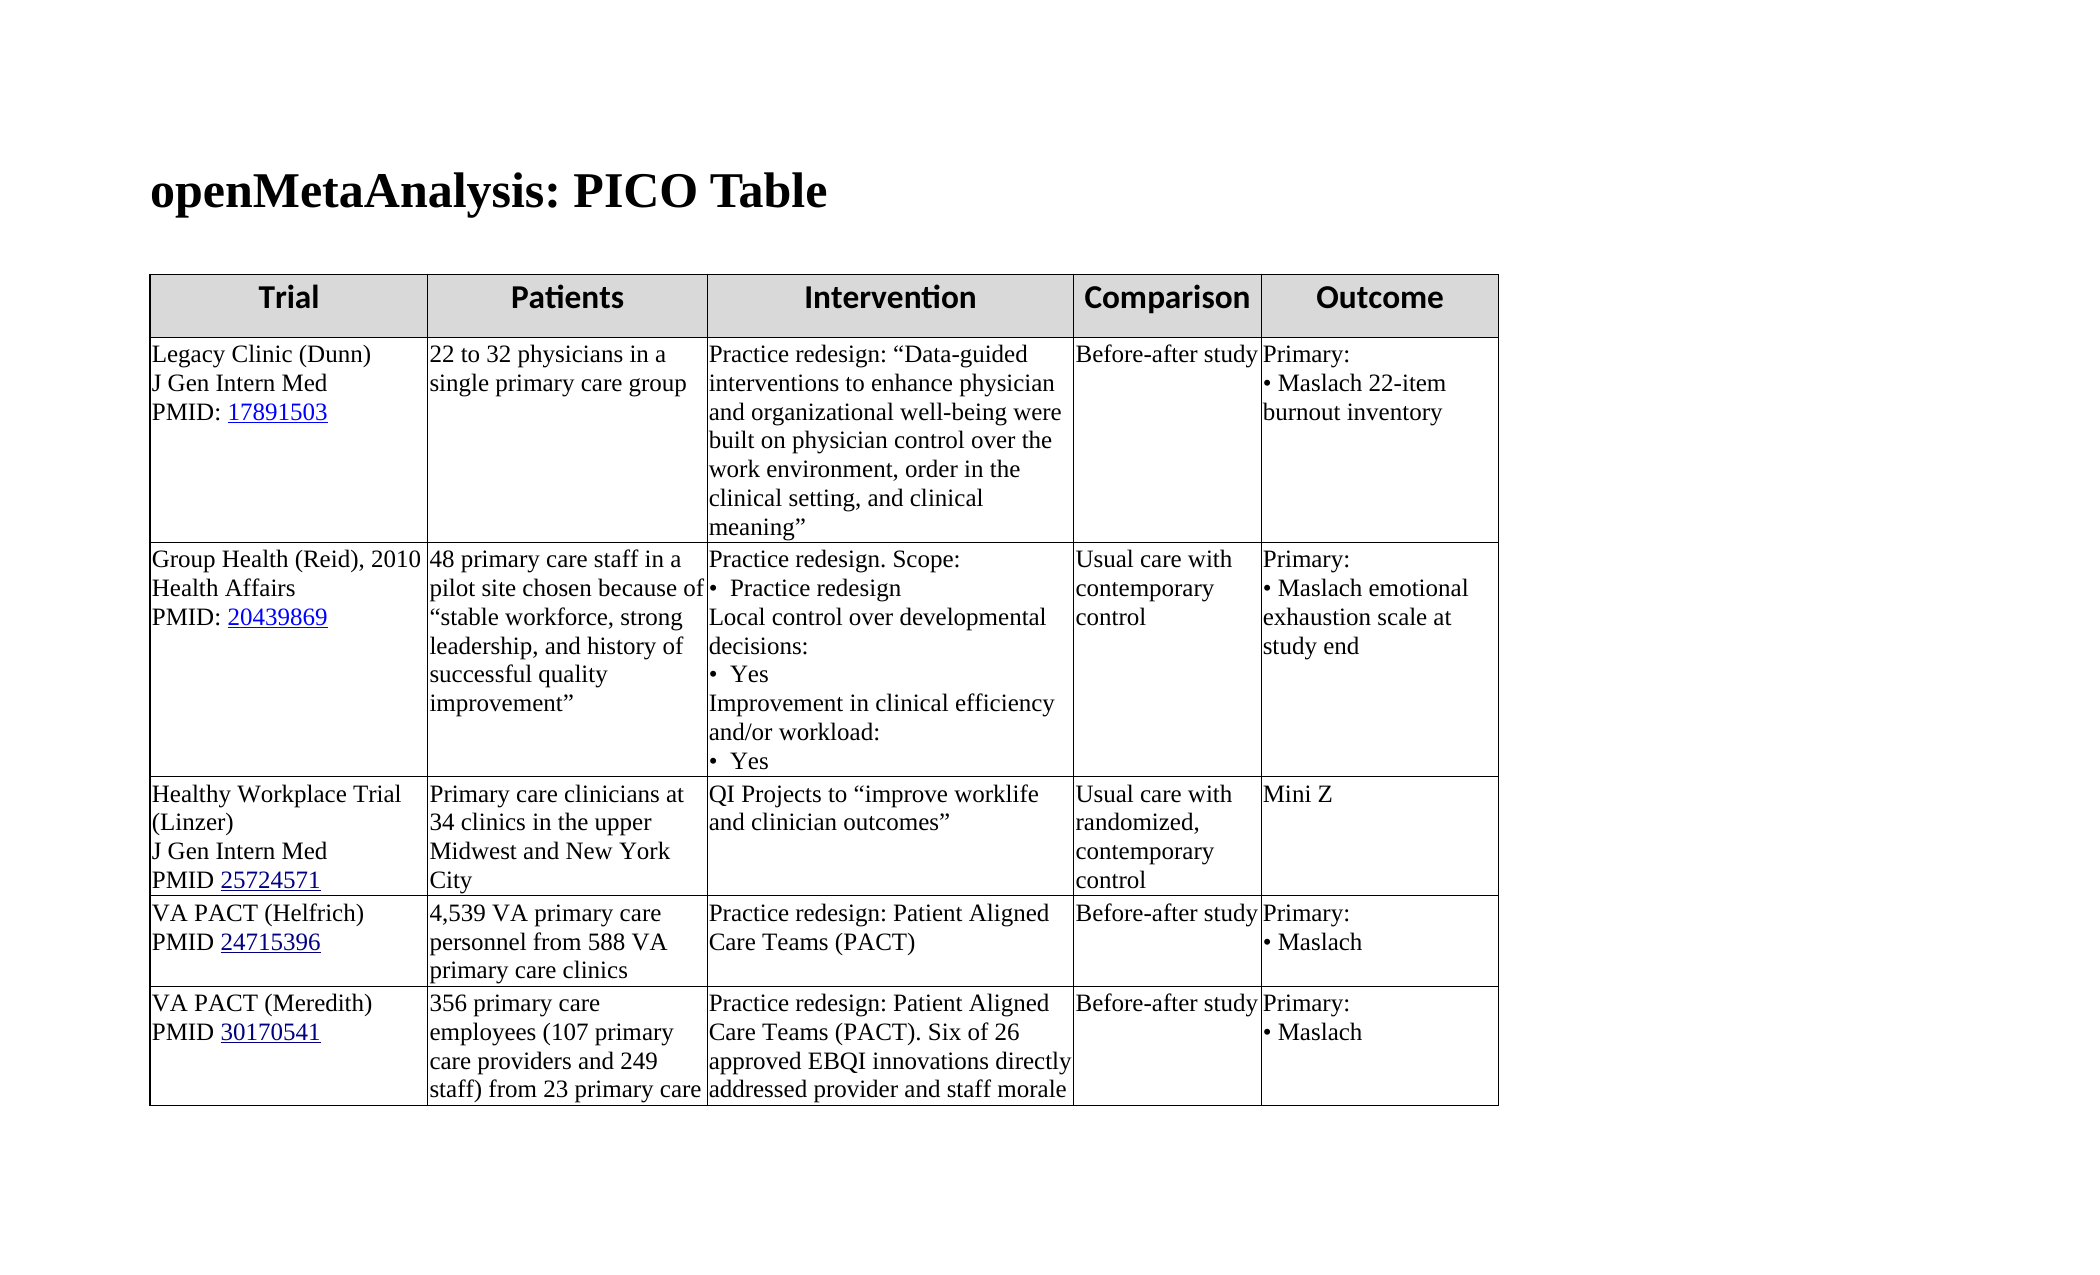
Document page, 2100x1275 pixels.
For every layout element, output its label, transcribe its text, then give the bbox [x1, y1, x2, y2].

table_cell Primary: • Maslach [1262, 896, 1498, 986]
table_cell Before-after study [1074, 987, 1261, 1105]
table_cell VA PACT (Helfrich) PMID 24715396 [151, 896, 427, 986]
table_cell Practice redesign. Scope: • Practice redesign Local control over developmental decisions: • Yes Improvement in clinical efficiency and/or workload: • Yes [708, 543, 1073, 776]
table_header Intervention [708, 275, 1073, 337]
table_cell Usual care with randomized, contemporary control [1074, 777, 1261, 895]
table_header Outcome [1262, 275, 1498, 337]
table_cell Primary: • Maslach emotional exhaustion scale at study end [1262, 543, 1498, 776]
table_cell QI Projects to “improve worklife and clinician outcomes” [708, 777, 1073, 895]
table_cell VA PACT (Meredith) PMID 30170541 [151, 987, 427, 1105]
table_cell Practice redesign: Patient Aligned Care Teams (PACT) [708, 896, 1073, 986]
table_cell Legacy Clinic (Dunn) J Gen Intern Med PMID: 17891503 [151, 338, 427, 542]
table_cell Healthy Workplace Trial (Linzer) J Gen Intern Med PMID 25724571 [151, 777, 427, 895]
table_cell Practice redesign: Patient Aligned Care Teams (PACT). Six of 26 approved EBQI innovations directly addressed provider and staff morale [708, 987, 1073, 1105]
table_cell Usual care with contemporary control [1074, 543, 1261, 776]
table_header Patients [428, 275, 707, 337]
table_cell Before-after study [1074, 896, 1261, 986]
table_cell Mini Z [1262, 777, 1498, 895]
table_cell Primary: • Maslach [1262, 987, 1498, 1105]
table_cell Before-after study [1074, 338, 1261, 542]
table_cell Group Health (Reid), 2010 Health Affairs PMID: 20439869 [151, 543, 427, 776]
table_cell 22 to 32 physicians in a single primary care group [428, 338, 707, 542]
table_cell Practice redesign: “Data-guided interventions to enhance physician and organizational well-being were built on physician control over the work environment, order in the clinical setting, and clinical meaning” [708, 338, 1073, 542]
table_header Comparison [1074, 275, 1261, 337]
table_cell 48 primary care staff in a pilot site chosen because of “stable workforce, strong leadership, and history of successful quality improvement” [428, 543, 707, 776]
table_cell Primary: • Maslach 22-item burnout inventory [1262, 338, 1498, 542]
table_cell 356 primary care employees (107 primary care providers and 249 staff) from 23 primary care [428, 987, 707, 1105]
table_header Trial [151, 275, 427, 337]
text openMetaAnalysis: PICO Table [150, 160, 1950, 218]
table_cell 4,539 VA primary care personnel from 588 VA primary care clinics [428, 896, 707, 986]
table_cell Primary care clinicians at 34 clinics in the upper Midwest and New York City [428, 777, 707, 895]
